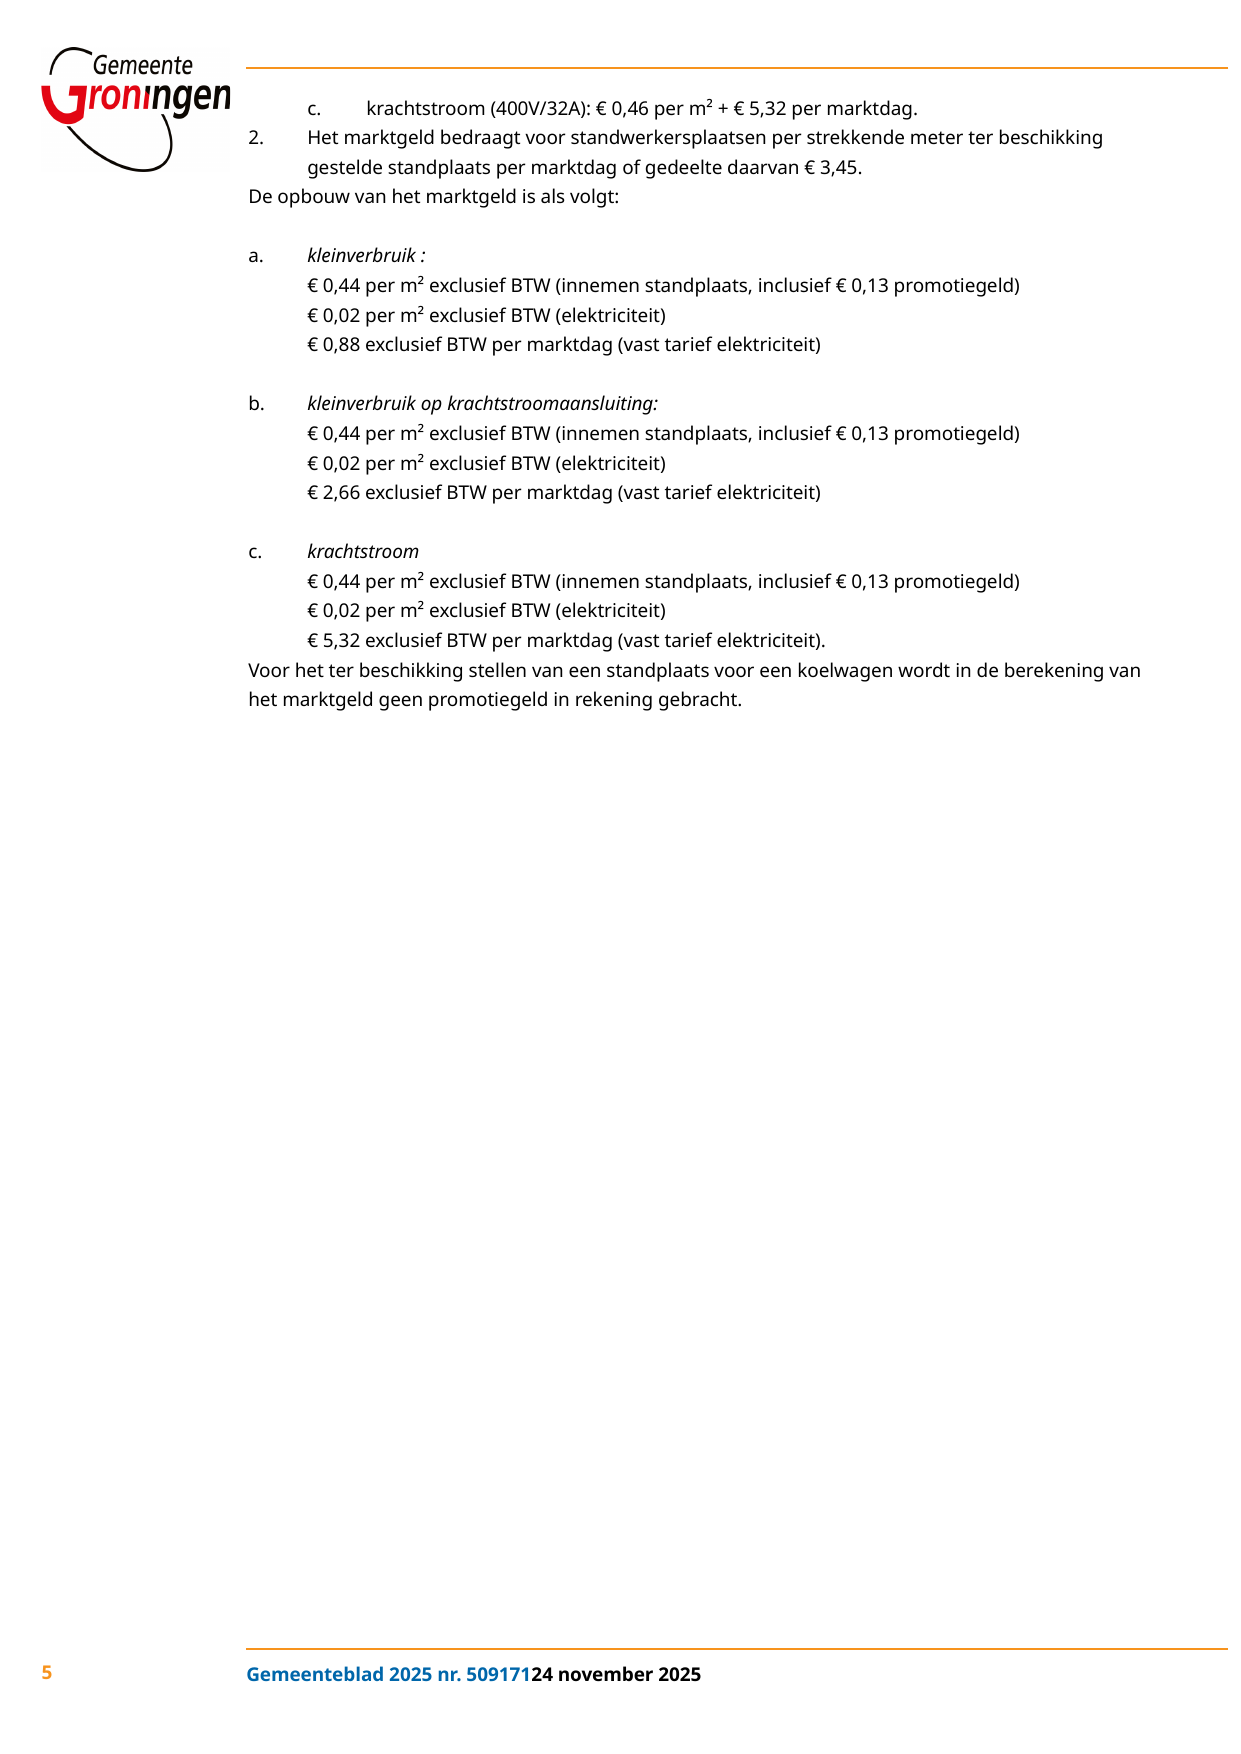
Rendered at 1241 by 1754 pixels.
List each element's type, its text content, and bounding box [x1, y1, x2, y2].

list Het marktgeld bedraagt voor standwerkersplaatsen per strekkende meter ter beschikking gestelde standplaats per marktdag of gedeelte daarvan € 3,45. [248, 124, 1152, 180]
list € 0,44 per m² exclusief BTW (innemen standplaats, inclusief € 0,13 promotiegeld) [248, 568, 1152, 594]
text De opbouw van het marktgeld is als volgt: [248, 183, 1152, 209]
list € 0,02 per m² exclusief BTW (elektriciteit) [248, 598, 1152, 623]
text Voor het ter beschikking stellen van een standplaats voor een koelwagen wordt in de berekening van het marktgeld geen promotiegeld in rekening gebracht. [248, 657, 1152, 712]
list krachtstroom [248, 538, 1152, 564]
list € 0,88 exclusief BTW per marktdag (vast tarief elektriciteit) [248, 331, 1152, 357]
list € 0,44 per m² exclusief BTW (innemen standplaats, inclusief € 0,13 promotiegeld) [248, 420, 1152, 446]
list € 0,44 per m² exclusief BTW (innemen standplaats, inclusief € 0,13 promotiegeld) [248, 272, 1152, 298]
list kleinverbruik op krachtstroomaansluiting: [248, 391, 1152, 416]
list € 2,66 exclusief BTW per marktdag (vast tarief elektriciteit) [248, 479, 1152, 505]
list krachtstroom (400V/32A): € 0,46 per m² + € 5,32 per marktdag. [307, 95, 1152, 121]
list € 5,32 exclusief BTW per marktdag (vast tarief elektriciteit). [248, 627, 1152, 653]
list € 0,02 per m² exclusief BTW (elektriciteit) [248, 450, 1152, 476]
picture [41, 47, 231, 172]
list € 0,02 per m² exclusief BTW (elektriciteit) [248, 302, 1152, 328]
list kleinverbruik : [248, 243, 1152, 268]
